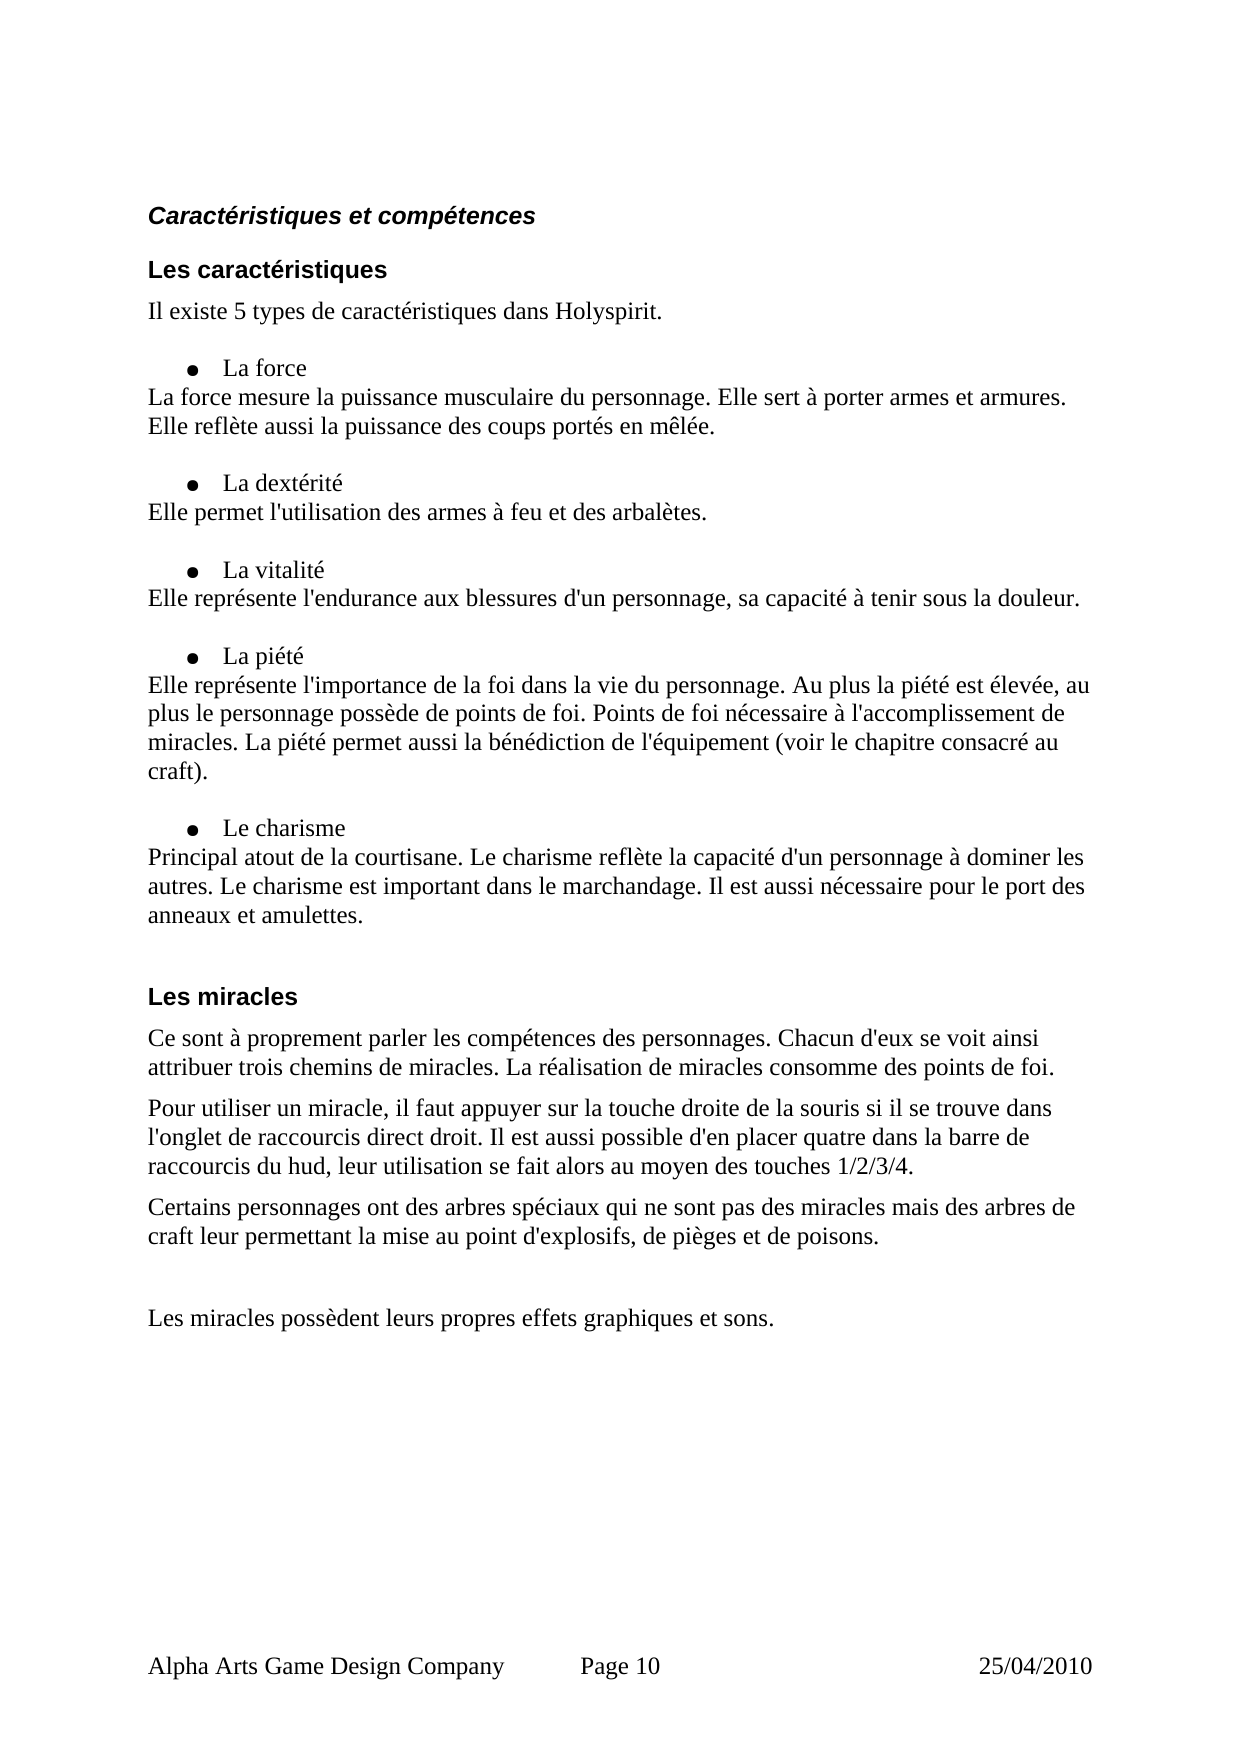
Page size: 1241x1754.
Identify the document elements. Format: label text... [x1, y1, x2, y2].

text Il existe 5 types de caractéristiques dans Holyspirit. [148, 296, 1092, 325]
list La force [185, 353, 1092, 382]
list Le charisme [185, 813, 1092, 842]
text Les miracles possèdent leurs propres effets graphiques et sons. [148, 1303, 1092, 1332]
text Certains personnages ont des arbres spéciaux qui ne sont pas des miracles mais des arbres de craft leur permettant la mise au point d'explosifs, de pièges et de poisons. [148, 1192, 1092, 1249]
text Elle représente l'endurance aux blessures d'un personnage, sa capacité à tenir sous la douleur. [148, 583, 1092, 612]
text Elle permet l'utilisation des armes à feu et des arbalètes. [148, 497, 1092, 526]
text Elle représente l'importance de la foi dans la vie du personnage. Au plus la piété est élevée, au plus le personnage possède de points de foi. Points de foi nécessaire à l'accomplissement de miracles. La piété permet aussi la bénédiction de l'équipement (voir le chapitre consacré au craft). [148, 670, 1092, 785]
text Pour utiliser un miracle, il faut appuyer sur la touche droite de la souris si il se trouve dans l'onglet de raccourcis direct droit. Il est aussi possible d'en placer quatre dans la barre de raccourcis du hud, leur utilisation se fait alors au moyen des touches 1/2/3/4. [148, 1093, 1092, 1179]
list La piété [185, 641, 1092, 670]
subtitle Les caractéristiques [148, 255, 1092, 283]
list La vitalité [185, 555, 1092, 583]
text Principal atout de la courtisane. Le charisme reflète la capacité d'un personnage à dominer les autres. Le charisme est important dans le marchandage. Il est aussi nécessaire pour le port des anneaux et amulettes. [148, 842, 1092, 928]
list La dextérité [185, 468, 1092, 497]
text La force mesure la puissance musculaire du personnage. Elle sert à porter armes et armures. Elle reflète aussi la puissance des coups portés en mêlée. [148, 382, 1092, 440]
subtitle Caractéristiques et compétences [148, 201, 1092, 230]
subtitle Les miracles [148, 982, 1092, 1011]
text Ce sont à proprement parler les compétences des personnages. Chacun d'eux se voit ainsi attribuer trois chemins de miracles. La réalisation de miracles consomme des points de foi. [148, 1023, 1092, 1081]
